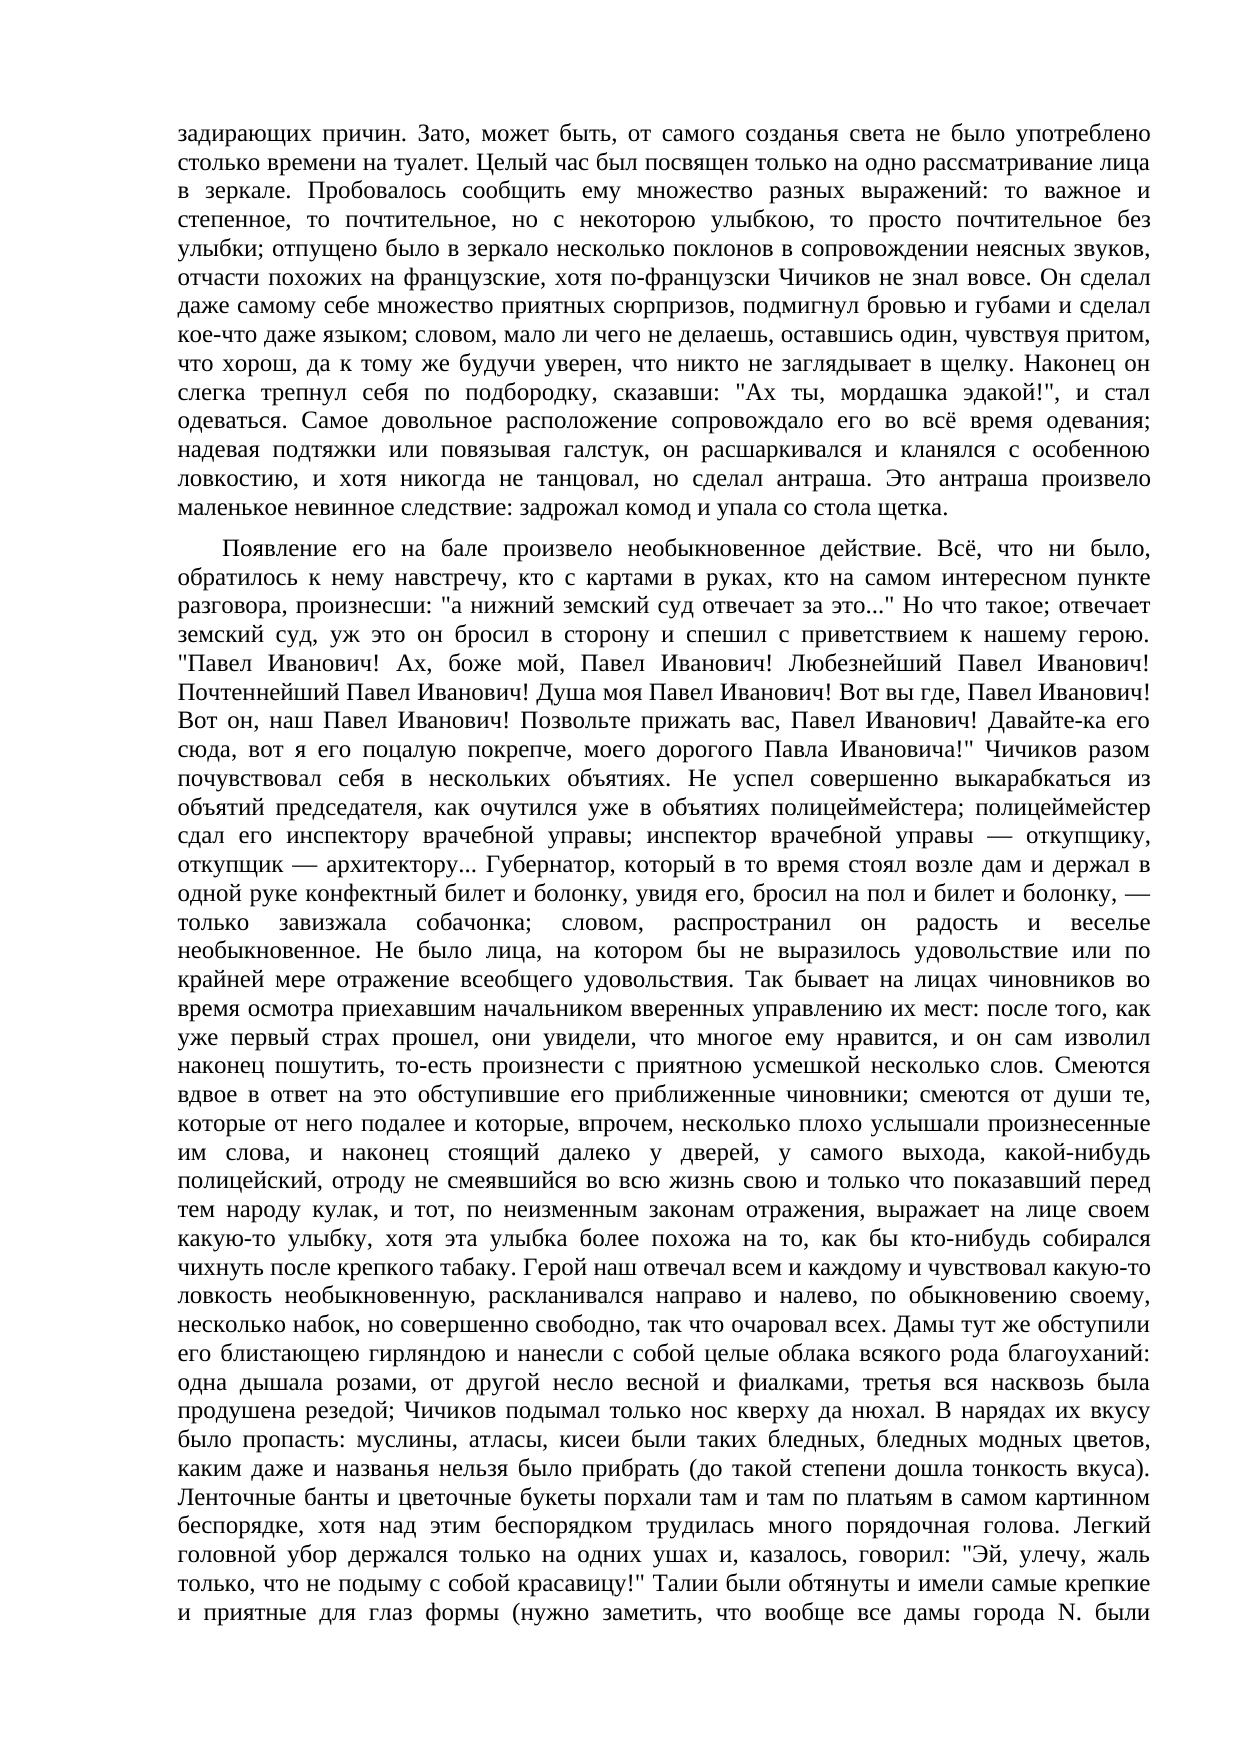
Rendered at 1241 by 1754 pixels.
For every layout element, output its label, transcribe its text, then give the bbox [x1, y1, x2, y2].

text Появление его на бале произвело необыкновенное действие. Всё, что ни было, обратилось к нему навстречу, кто с картами в руках, кто на самом интересном пункте разговора, произнесши: "а нижний земский суд отвечает за это..." Но что такое; отвечает земский суд, уж это он бросил в сторону и спешил с приветствием к нашему герою. "Павел Иванович! Ах, боже мой, Павел Иванович! Любезнейший Павел Иванович! Почтеннейший Павел Иванович! Душа моя Павел Иванович! Вот вы где, Павел Иванович! Вот он, наш Павел Иванович! Позвольте прижать вас, Павел Иванович! Давайте-ка его сюда, вот я его поцалую покрепче, моего дорогого Павла Ивановича!" Чичиков разом почувствовал себя в нескольких объятиях. Не успел совершенно выкарабкаться из объятий председателя, как очутился уже в объятиях полицеймейстера; полицеймейстер сдал его инспектору врачебной управы; инспектор врачебной управы — откупщику, откупщик — архитектору... Губернатор, который в то время стоял возле дам и держал в одной руке конфектный билет и болонку, увидя его, бросил на пол и билет и болонку, — только завизжала собачонка; словом, распространил он радость и веселье необыкновенное. Не было лица, на котором бы не выразилось удовольствие или по крайней мере отражение всеобщего удовольствия. Так бывает на лицах чиновников во время осмотра приехавшим начальником вверенных управлению их мест: после того, как уже первый страх прошел, они увидели, что многое ему нравится, и он сам изволил наконец пошутить, то-есть произнести с приятною усмешкой несколько слов. Смеются вдвое в ответ на это обступившие его приближенные чиновники; смеются от души те, которые от него подалее и которые, впрочем, несколько плохо услышали произнесенные им слова, и наконец стоящий далеко у дверей, у самого выхода, какой-нибудь полицейский, отроду не смеявшийся во всю жизнь свою и только что показавший перед тем народу кулак, и тот, по неизменным законам отражения, выражает на лице своем какую-то улыбку, хотя эта улыбка более похожа на то, как бы кто-нибудь собирался чихнуть после крепкого табаку. Герой наш отвечал всем и каждому и чувствовал какую-то ловкость необыкновенную, раскланивался направо и налево, по обыкновению своему, несколько набок, но совершенно свободно, так что очаровал всех. Дамы тут же обступили его блистающею гирляндою и нанесли с собой целые облака всякого рода благоуханий: одна дышала розами, от другой несло весной и фиалками, третья вся насквозь была продушена резедой; Чичиков подымал только нос кверху да нюхал. В нарядах их вкусу было пропасть: муслины, атласы, кисеи были таких бледных, бледных модных цветов, каким даже и названья нельзя было прибрать (до такой степени дошла тонкость вкуса). Ленточные банты и цветочные букеты порхали там и там по платьям в самом картинном беспорядке, хотя над этим беспорядком трудилась много порядочная голова. Легкий головной убор держался только на одних ушах и, казалось, говорил: "Эй, улечу, жаль только, что не подыму с собой красавицу!" Талии были обтянуты и имели самые крепкие и приятные для глаз формы (нужно заметить, что вообще все дамы города N. были [177, 533, 1152, 1626]
text задирающих причин. Зато, может быть, от самого созданья света не было употреблено столько времени на туалет. Целый час был посвящен только на одно рассматривание лица в зеркале. Пробовалось сообщить ему множество разных выражений: то важное и степенное, то почтительное, но с некоторою улыбкою, то просто почтительное без улыбки; отпущено было в зеркало несколько поклонов в сопровождении неясных звуков, отчасти похожих на французские, хотя по-французски Чичиков не знал вовсе. Он сделал даже самому себе множество приятных сюрпризов, подмигнул бровью и губами и сделал кое-что даже языком; словом, мало ли чего не делаешь, оставшись один, чувствуя притом, что хорош, да к тому же будучи уверен, что никто не заглядывает в щелку. Наконец он слегка трепнул себя по подбородку, сказавши: "Ах ты, мордашка эдакой!", и стал одеваться. Самое довольное расположение сопровождало его во всё время одевания; надевая подтяжки или повязывая галстук, он расшаркивался и кланялся с особенною ловкостию, и хотя никогда не танцовал, но сделал антраша. Это антраша произвело маленькое невинное следствие: задрожал комод и упала со стола щетка. [177, 118, 1152, 521]
